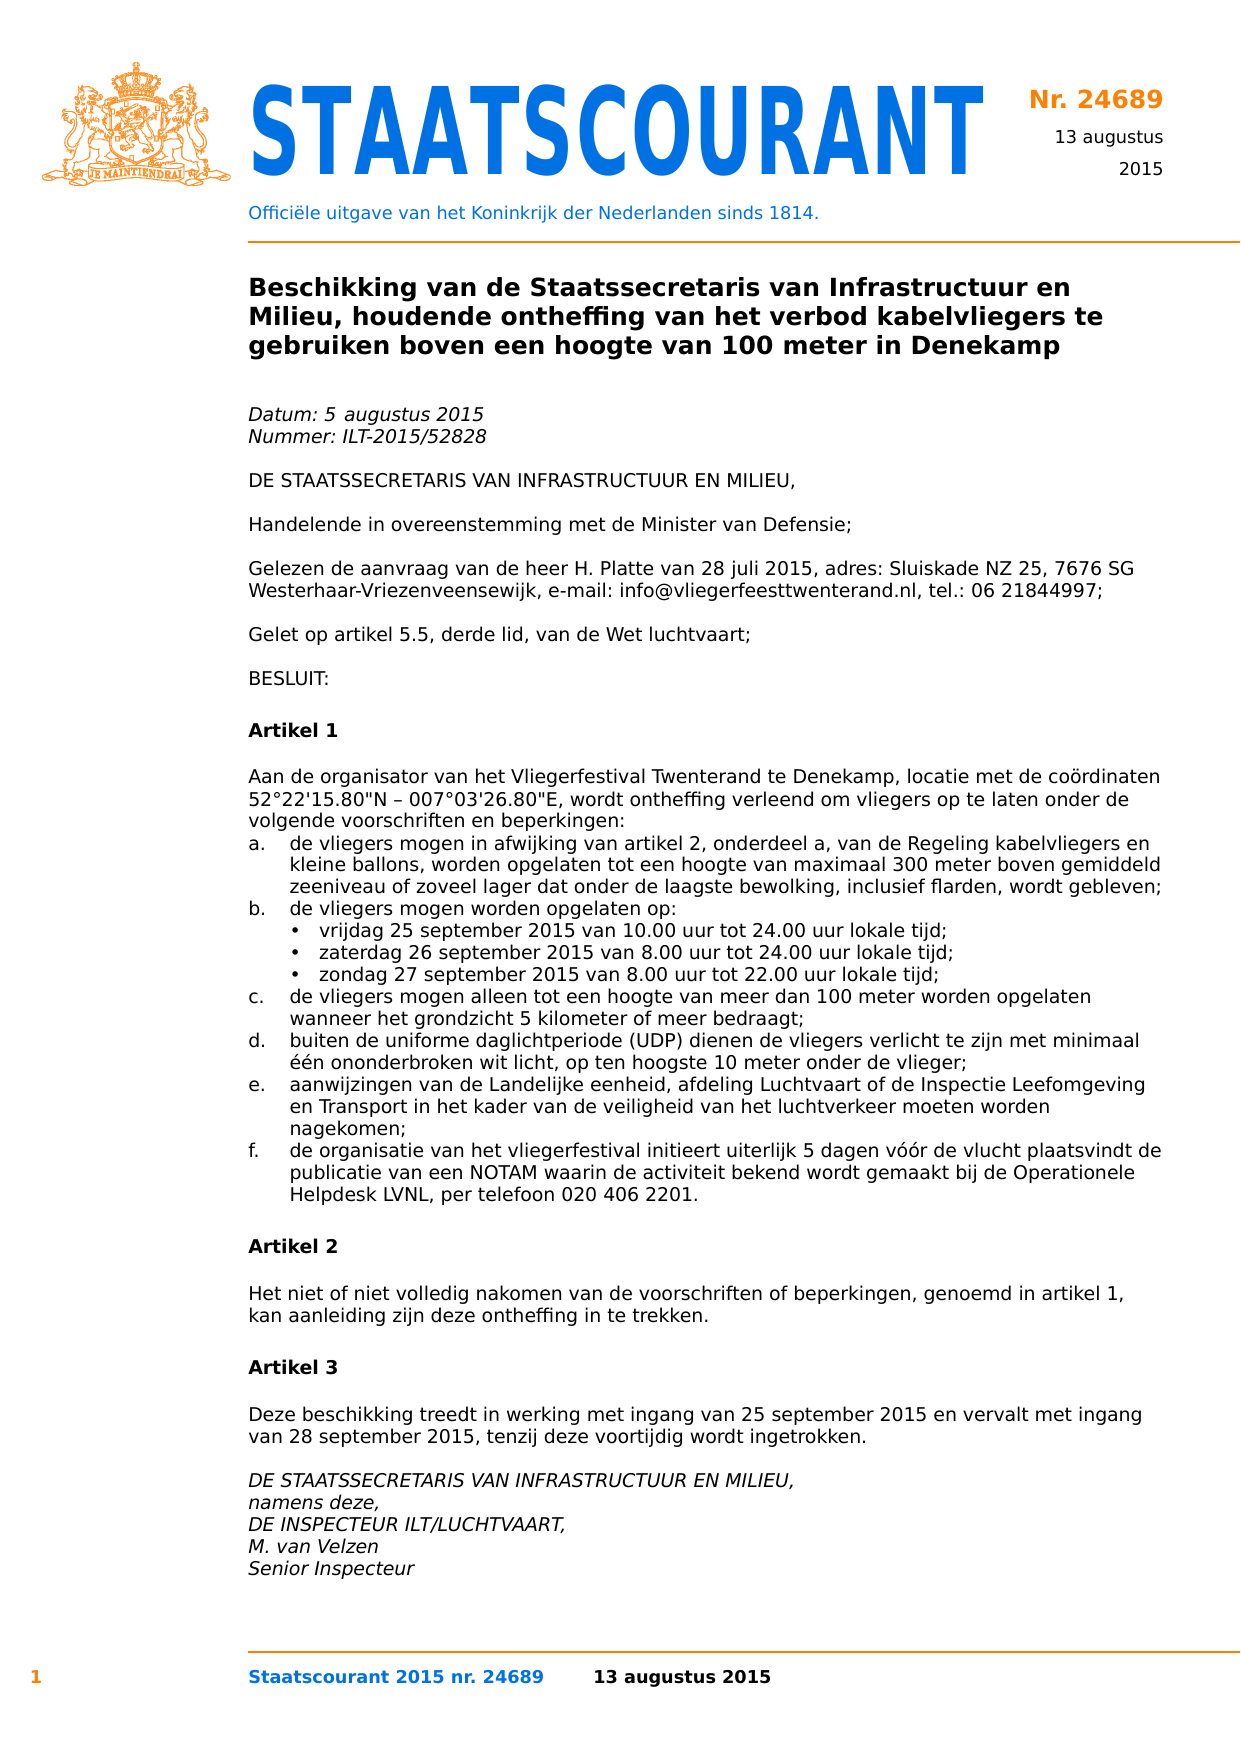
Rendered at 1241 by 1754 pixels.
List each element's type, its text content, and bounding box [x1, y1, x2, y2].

table_header STAATSCOURANT [248, 62, 998, 203]
text • zondag 27 september 2015 van 8.00 uur tot 22.00 uur lokale tijd; [289, 964, 1163, 986]
text • zaterdag 26 september 2015 van 8.00 uur tot 24.00 uur lokale tijd; [289, 942, 1163, 964]
text f. de organisatie van het vliegerfestival initieert uiterlijk 5 dagen vóór de vlucht plaatsvindt de publicatie van een NOTAM waarin de activiteit bekend wordt gemaakt bij de Operationele Helpdesk LVNL, per telefoon 020 406 2201. [248, 1140, 1163, 1206]
subtitle Beschikking van de Staatssecretaris van Infrastructuur en Milieu, houdende ontheffing van het verbod kabelvliegers te gebruiken boven een hoogte van 100 meter in Denekamp [248, 273, 1163, 361]
text Datum: 5 augustus 2015 [248, 404, 1163, 426]
text Gelezen de aanvraag van de heer H. Platte van 28 juli 2015, adres: Sluiskade NZ 25, 7676 SG Westerhaar-Vriezenveensewijk, e-mail: info@vliegerfeesttwenterand.nl, tel.: 06 21844997; [248, 558, 1163, 602]
subtitle Artikel 3 [248, 1357, 1163, 1379]
text BESLUIT: [248, 667, 1163, 689]
text c. de vliegers mogen alleen tot een hoogte van meer dan 100 meter worden opgelaten wanneer het grondzicht 5 kilometer of meer bedraagt; [248, 986, 1163, 1030]
table_cell 2015 [998, 153, 1240, 203]
text b. de vliegers mogen worden opgelaten op: [248, 898, 1163, 920]
text • vrijdag 25 september 2015 van 10.00 uur tot 24.00 uur lokale tijd; [289, 920, 1163, 942]
text Gelet op artikel 5.5, derde lid, van de Wet luchtvaart; [248, 624, 1163, 646]
table_cell Officiële uitgave van het Koninkrijk der Nederlanden sinds 1814. [248, 203, 1240, 241]
text Deze beschikking treedt in werking met ingang van 25 september 2015 en vervalt met ingang van 28 september 2015, tenzij deze voortijdig wordt ingetrokken. [248, 1404, 1163, 1448]
subtitle Artikel 1 [248, 719, 1163, 741]
table_cell 13 augustus [998, 121, 1240, 153]
subtitle Artikel 2 [248, 1236, 1163, 1258]
text DE STAATSSECRETARIS VAN INFRASTRUCTUUR EN MILIEU, [248, 470, 1163, 492]
text a. de vliegers mogen in afwijking van artikel 2, onderdeel a, van de Regeling kabelvliegers en kleine ballons, worden opgelaten tot een hoogte van maximaal 300 meter boven gemiddeld zeeniveau of zoveel lager dat onder de laagste bewolking, inclusief flarden, wordt gebleven; [248, 832, 1163, 898]
text Handelende in overeenstemming met de Minister van Defensie; [248, 514, 1163, 536]
text DE STAATSSECRETARIS VAN INFRASTRUCTUUR EN MILIEU, namens deze, DE INSPECTEUR ILT/LUCHTVAART, M. van Velzen Senior Inspecteur [248, 1470, 1163, 1580]
text e. aanwijzingen van de Landelijke eenheid, afdeling Luchtvaart of de Inspectie Leefomgeving en Transport in het kader van de veiligheid van het luchtverkeer moeten worden nagekomen; [248, 1074, 1163, 1140]
text d. buiten de uniforme daglichtperiode (UDP) dienen de vliegers verlicht te zijn met minimaal één ononderbroken wit licht, op ten hoogste 10 meter onder de vlieger; [248, 1030, 1163, 1074]
picture [41, 62, 231, 186]
text Aan de organisator van het Vliegerfestival Twenterand te Denekamp, locatie met de coördinaten 52°22'15.80"N – 007°03'26.80"E, wordt ontheffing verleend om vliegers op te laten onder de volgende voorschriften en beperkingen: [248, 766, 1163, 832]
text Het niet of niet volledig nakomen van de voorschriften of beperkingen, genoemd in artikel 1, kan aanleiding zijn deze ontheffing in te trekken. [248, 1283, 1163, 1327]
table_header [25, 62, 248, 241]
text Nummer: ILT-2015/52828 [248, 426, 1163, 448]
table_header Nr. 24689 [998, 62, 1240, 121]
